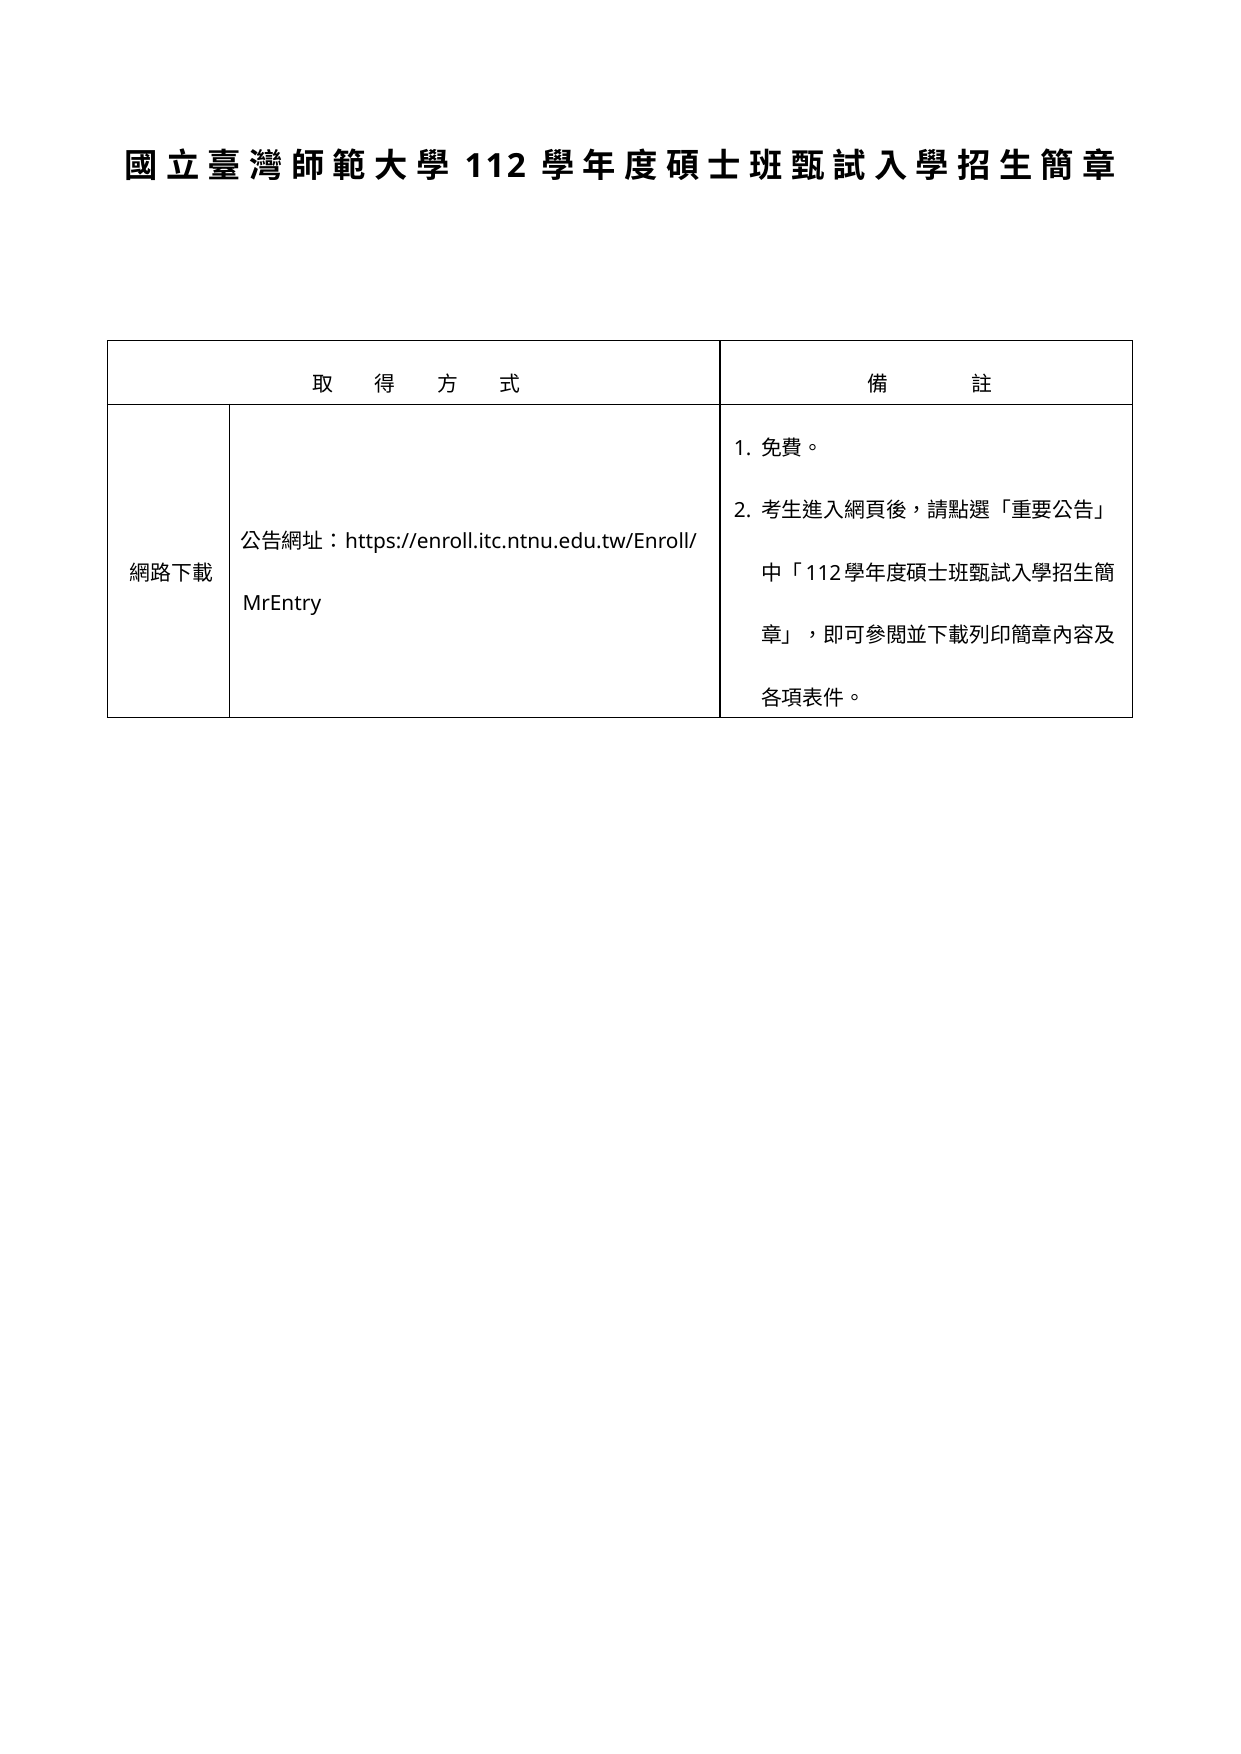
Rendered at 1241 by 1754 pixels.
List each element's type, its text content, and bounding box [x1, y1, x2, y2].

text 國立臺灣師範大學112學年度碩士班甄試入學招生簡章 [104, 121, 1136, 184]
table_cell 公告網址：https://enroll.itc.ntnu.edu.tw/Enroll/MrEntry [230, 405, 719, 717]
table_header 取 得 方 式 [108, 341, 719, 403]
table_header 備 註 [721, 341, 1132, 403]
table_cell 1. 免費。 2. 考生進入網頁後，請點選「重要公告」中「112學年度碩士班甄試入學招生簡章」，即可參閲並下載列印簡章內容及各項表件。 [721, 405, 1132, 717]
table_cell 網路下載 [108, 405, 229, 717]
